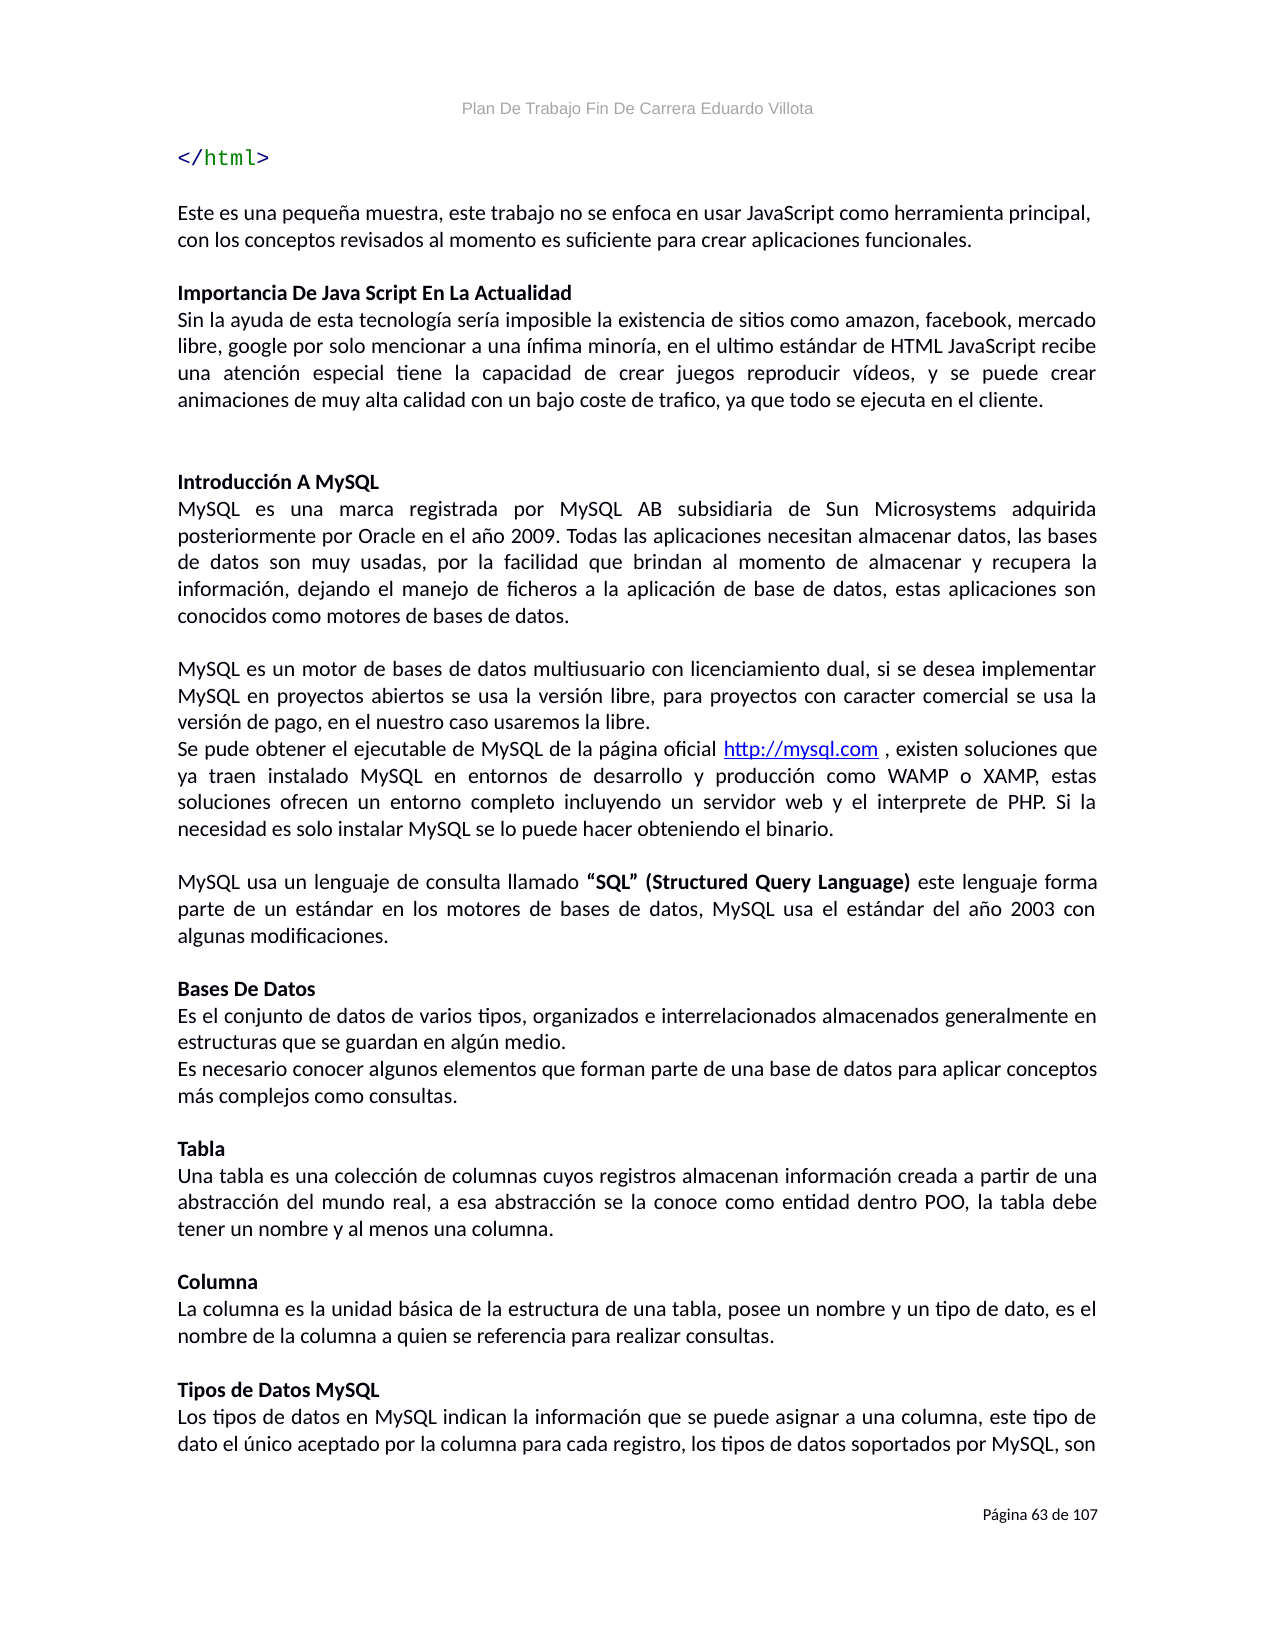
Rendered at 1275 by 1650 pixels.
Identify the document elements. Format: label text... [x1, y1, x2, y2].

text La columna es la unidad básica de la estructura de una tabla, posee un nombre y un tipo de dato, es el nombre de la columna a quien se referencia para realizar consultas. [177, 1295, 1098, 1348]
text MySQL es una marca registrada por MySQL AB subsidiaria de Sun Microsystems adquirida posteriormente por Oracle en el año 2009. Todas las aplicaciones necesitan almacenar datos, las bases de datos son muy usadas, por la facilidad que brindan al momento de almacenar y recupera la información, dejando el manejo de ficheros a la aplicación de base de datos, estas aplicaciones son conocidos como motores de bases de datos. [177, 495, 1098, 628]
text MySQL usa un lenguaje de consulta llamado “SQL” (Structured Query Language) este lenguaje forma parte de un estándar en los motores de bases de datos, MySQL usa el estándar del año 2003 con algunas modificaciones. [177, 868, 1098, 948]
text Sin la ayuda de esta tecnología sería imposible la existencia de sitios como amazon, facebook, mercado libre, google por solo mencionar a una ínfima minoría, en el ultimo estándar de HTML JavaScript recibe una atención especial tiene la capacidad de crear juegos reproducir vídeos, y se puede crear animaciones de muy alta calidad con un bajo coste de trafico, ya que todo se ejecuta en el cliente. [177, 306, 1098, 412]
text Bases De Datos [177, 975, 1098, 1002]
text Este es una pequeña muestra, este trabajo no se enfoca en usar JavaScript como herramienta principal, con los conceptos revisados al momento es suficiente para crear aplicaciones funcionales. [177, 199, 1098, 252]
text Tipos de Datos MySQL [177, 1376, 1098, 1403]
text Introducción A MySQL [177, 468, 1098, 495]
text Es necesario conocer algunos elementos que forman parte de una base de datos para aplicar conceptos más complejos como consultas. [177, 1055, 1098, 1108]
text Se pude obtener el ejecutable de MySQL de la página oficial http://mysql.com , existen soluciones que ya traen instalado MySQL en entornos de desarrollo y producción como WAMP o XAMP, estas soluciones ofrecen un entorno completo incluyendo un servidor web y el interprete de PHP. Si la necesidad es solo instalar MySQL se lo puede hacer obteniendo el binario. [177, 735, 1098, 842]
text Importancia De Java Script En La Actualidad [177, 279, 1098, 306]
text Es el conjunto de datos de varios tipos, organizados e interrelacionados almacenados generalmente en estructuras que se guardan en algún medio. [177, 1002, 1098, 1055]
text Los tipos de datos en MySQL indican la información que se puede asignar a una columna, este tipo de dato el único aceptado por la columna para cada registro, los tipos de datos soportados por MySQL, son [177, 1403, 1098, 1456]
text Tabla [177, 1135, 1098, 1162]
text Una tabla es una colección de columnas cuyos registros almacenan información creada a partir de una abstracción del mundo real, a esa abstracción se la conoce como entidad dentro POO, la tabla debe tener un nombre y al menos una columna. [177, 1162, 1098, 1242]
text Columna [177, 1268, 1098, 1295]
text MySQL es un motor de bases de datos multiusuario con licenciamiento dual, si se desea implementar MySQL en proyectos abiertos se usa la versión libre, para proyectos con caracter comercial se usa la versión de pago, en el nuestro caso usaremos la libre. [177, 655, 1098, 735]
text </html> [177, 148, 1098, 172]
